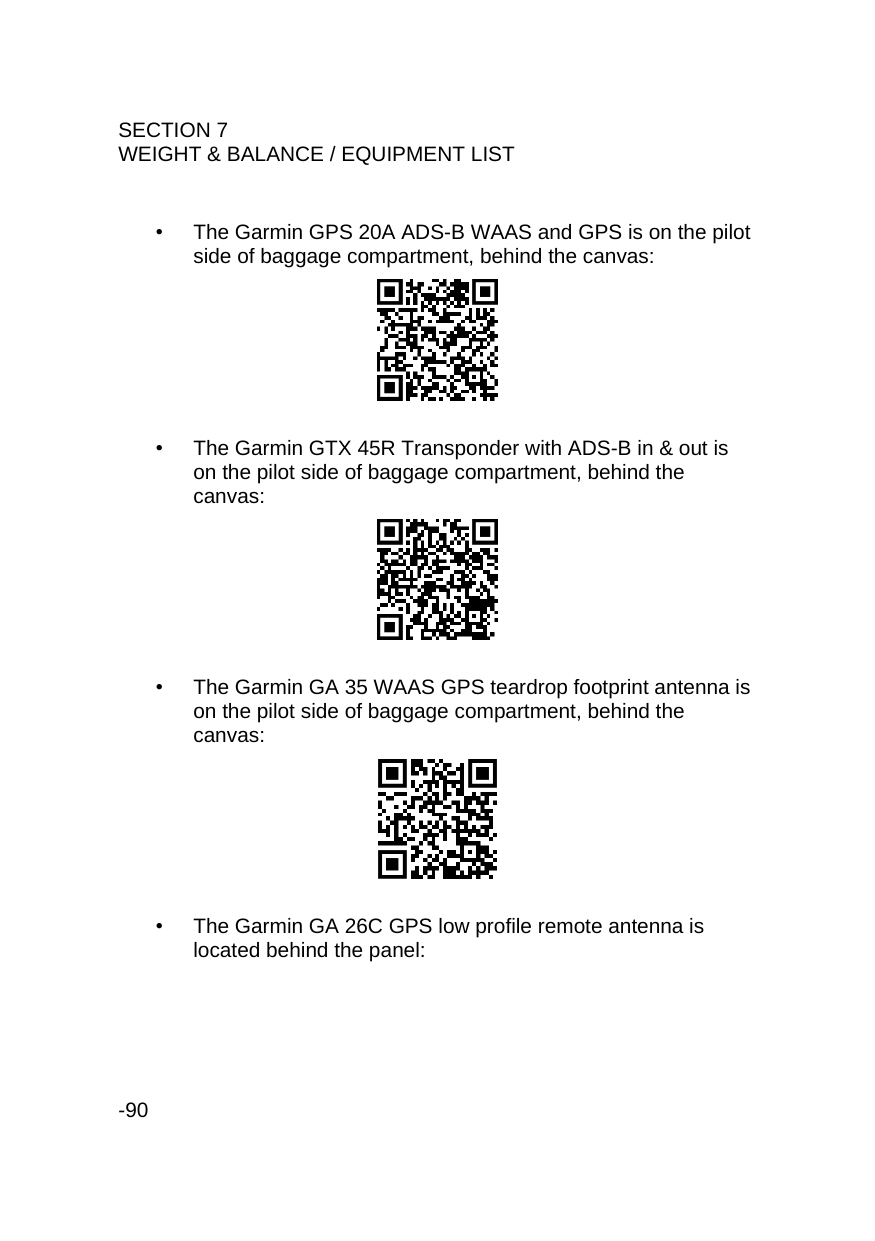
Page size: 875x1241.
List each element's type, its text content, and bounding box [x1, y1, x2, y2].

picture [365, 746, 509, 891]
picture [365, 268, 509, 412]
list The Garmin GA 26C GPS low profile remote antenna is located behind the panel: [156, 914, 756, 962]
list The Garmin GPS 20A ADS-B WAAS and GPS is on the pilot side of baggage compartment, behind the canvas: [156, 220, 756, 268]
list The Garmin GA 35 WAAS GPS teardrop footprint antenna is on the pilot side of baggage compartment, behind the canvas: [156, 675, 756, 747]
picture [365, 507, 509, 651]
list The Garmin GTX 45R Transponder with ADS-B in & out is on the pilot side of baggage compartment, behind the canvas: [156, 436, 756, 508]
